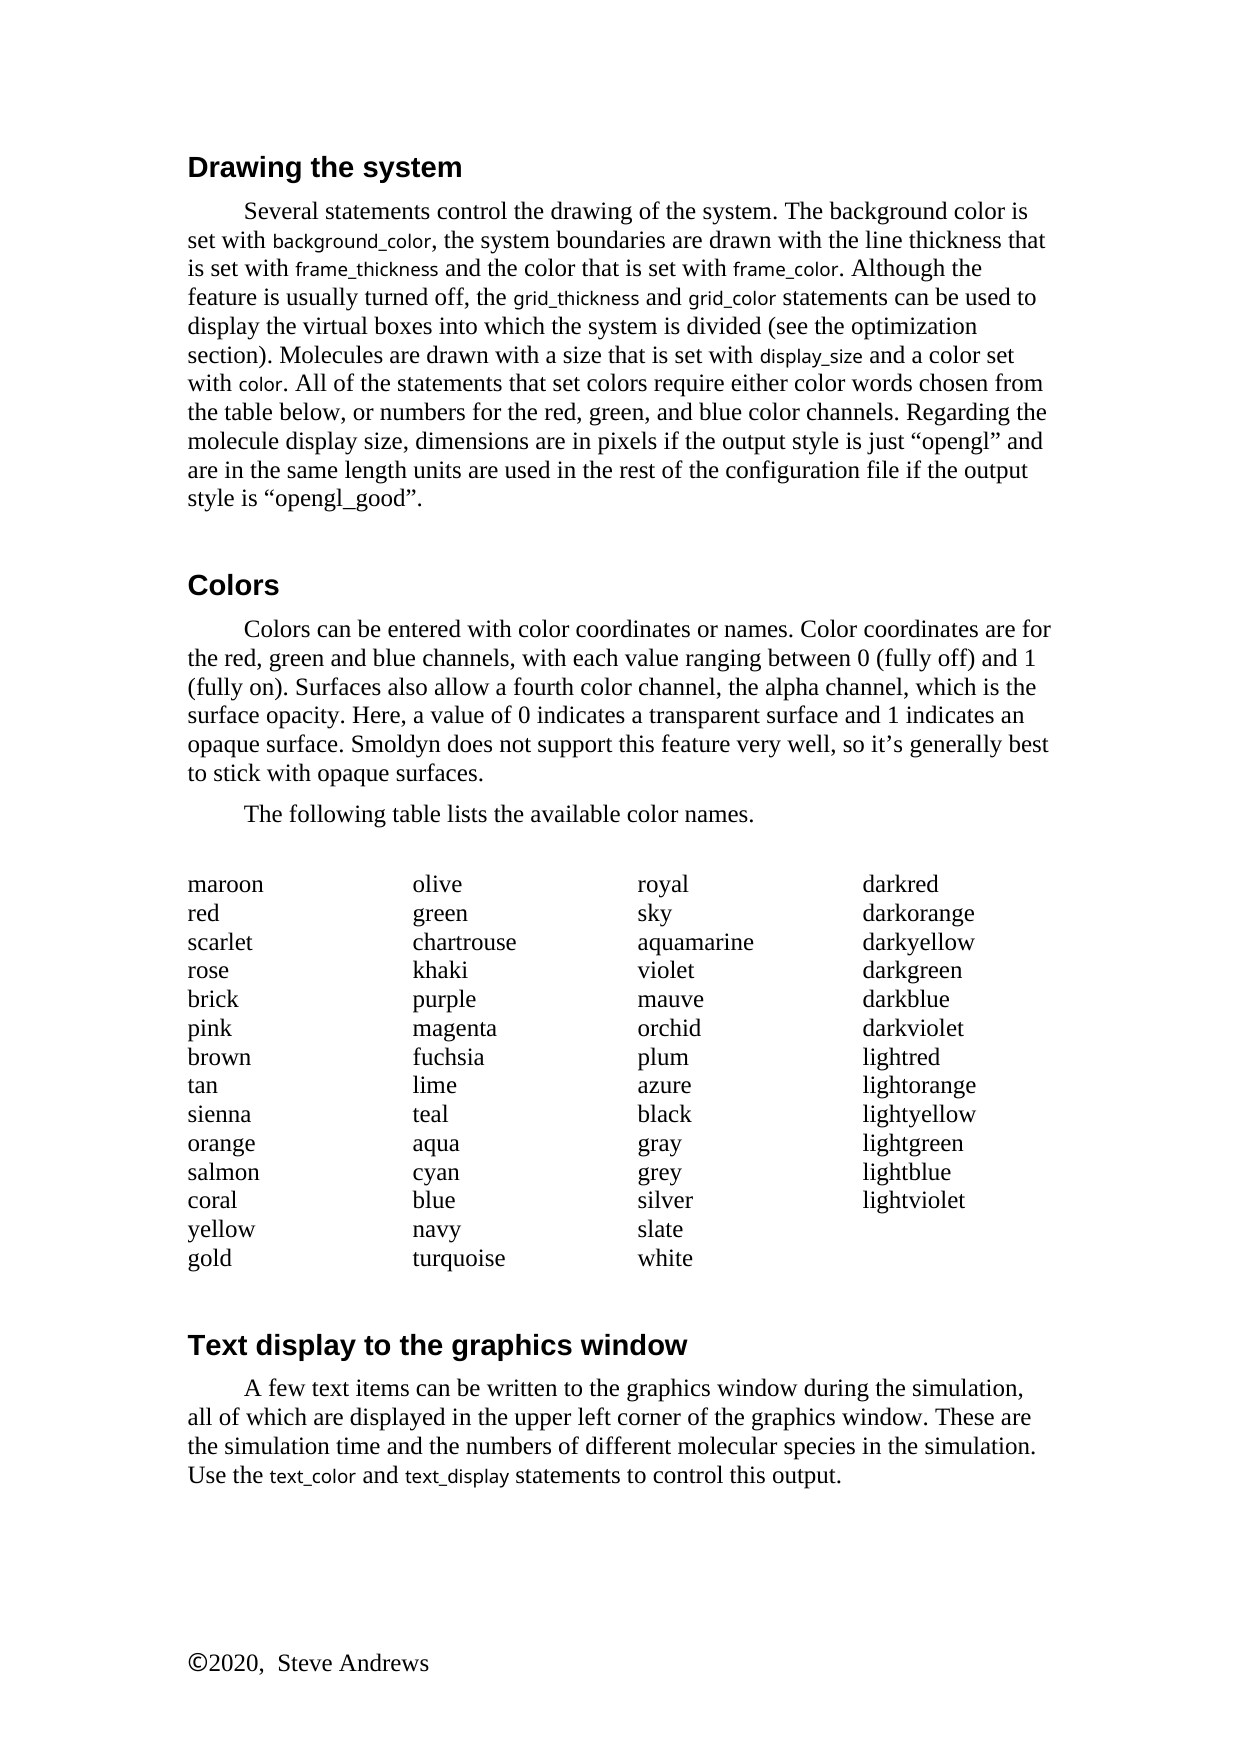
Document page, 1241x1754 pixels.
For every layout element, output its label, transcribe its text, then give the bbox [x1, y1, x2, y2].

text maroon olive royal darkred [187, 869, 1053, 898]
text brick purple mauve darkblue [187, 984, 1053, 1013]
text brown fuchsia plum lightred [187, 1042, 1053, 1070]
text scarlet chartrouse aquamarine darkyellow [187, 927, 1053, 955]
text rose khaki violet darkgreen [187, 955, 1053, 984]
text tan lime azure lightorange [187, 1070, 1053, 1099]
text Colors can be entered with color coordinates or names. Color coordinates are for the red, green and blue channels, with each value ranging between 0 (fully off) and 1 (fully on). Surfaces also allow a fourth color channel, the alpha channel, which is the surface opacity. Here, a value of 0 indicates a transparent surface and 1 indicates an opaque surface. Smoldyn does not support this feature very well, so it’s generally best to stick with opaque surfaces. [187, 614, 1053, 787]
text sienna teal black lightyellow [187, 1099, 1053, 1128]
text A few text items can be written to the graphics window during the simulation, all of which are displayed in the upper left corner of the graphics window. These are the simulation time and the numbers of different molecular species in the simulation. Use the text_color and text_display statements to control this output. [187, 1373, 1053, 1488]
text pink magenta orchid darkviolet [187, 1013, 1053, 1042]
text gold turquoise white [187, 1243, 1053, 1272]
subtitle Text display to the graphics window [187, 1327, 1053, 1361]
text The following table lists the available color names. [187, 799, 1053, 828]
text Several statements control the drawing of the system. The background color is set with background_color, the system boundaries are drawn with the line thickness that is set with frame_thickness and the color that is set with frame_color. Although the feature is usually turned off, the grid_thickness and grid_color statements can be used to display the virtual boxes into which the system is divided (see the optimization section). Molecules are drawn with a size that is set with display_size and a color set with color. All of the statements that set colors require either color words chosen from the table below, or numbers for the red, green, and blue color channels. Regarding the molecule display size, dimensions are in pixels if the output style is just “opengl” and are in the same length units are used in the rest of the configuration file if the output style is “opengl_good”. [187, 196, 1053, 512]
text red green sky darkorange [187, 898, 1053, 927]
subtitle Drawing the system [187, 150, 1053, 183]
text orange aqua gray lightgreen [187, 1128, 1053, 1157]
text salmon cyan grey lightblue [187, 1157, 1053, 1185]
text yellow navy slate [187, 1214, 1053, 1243]
text coral blue silver lightviolet [187, 1185, 1053, 1214]
subtitle Colors [187, 568, 1053, 602]
